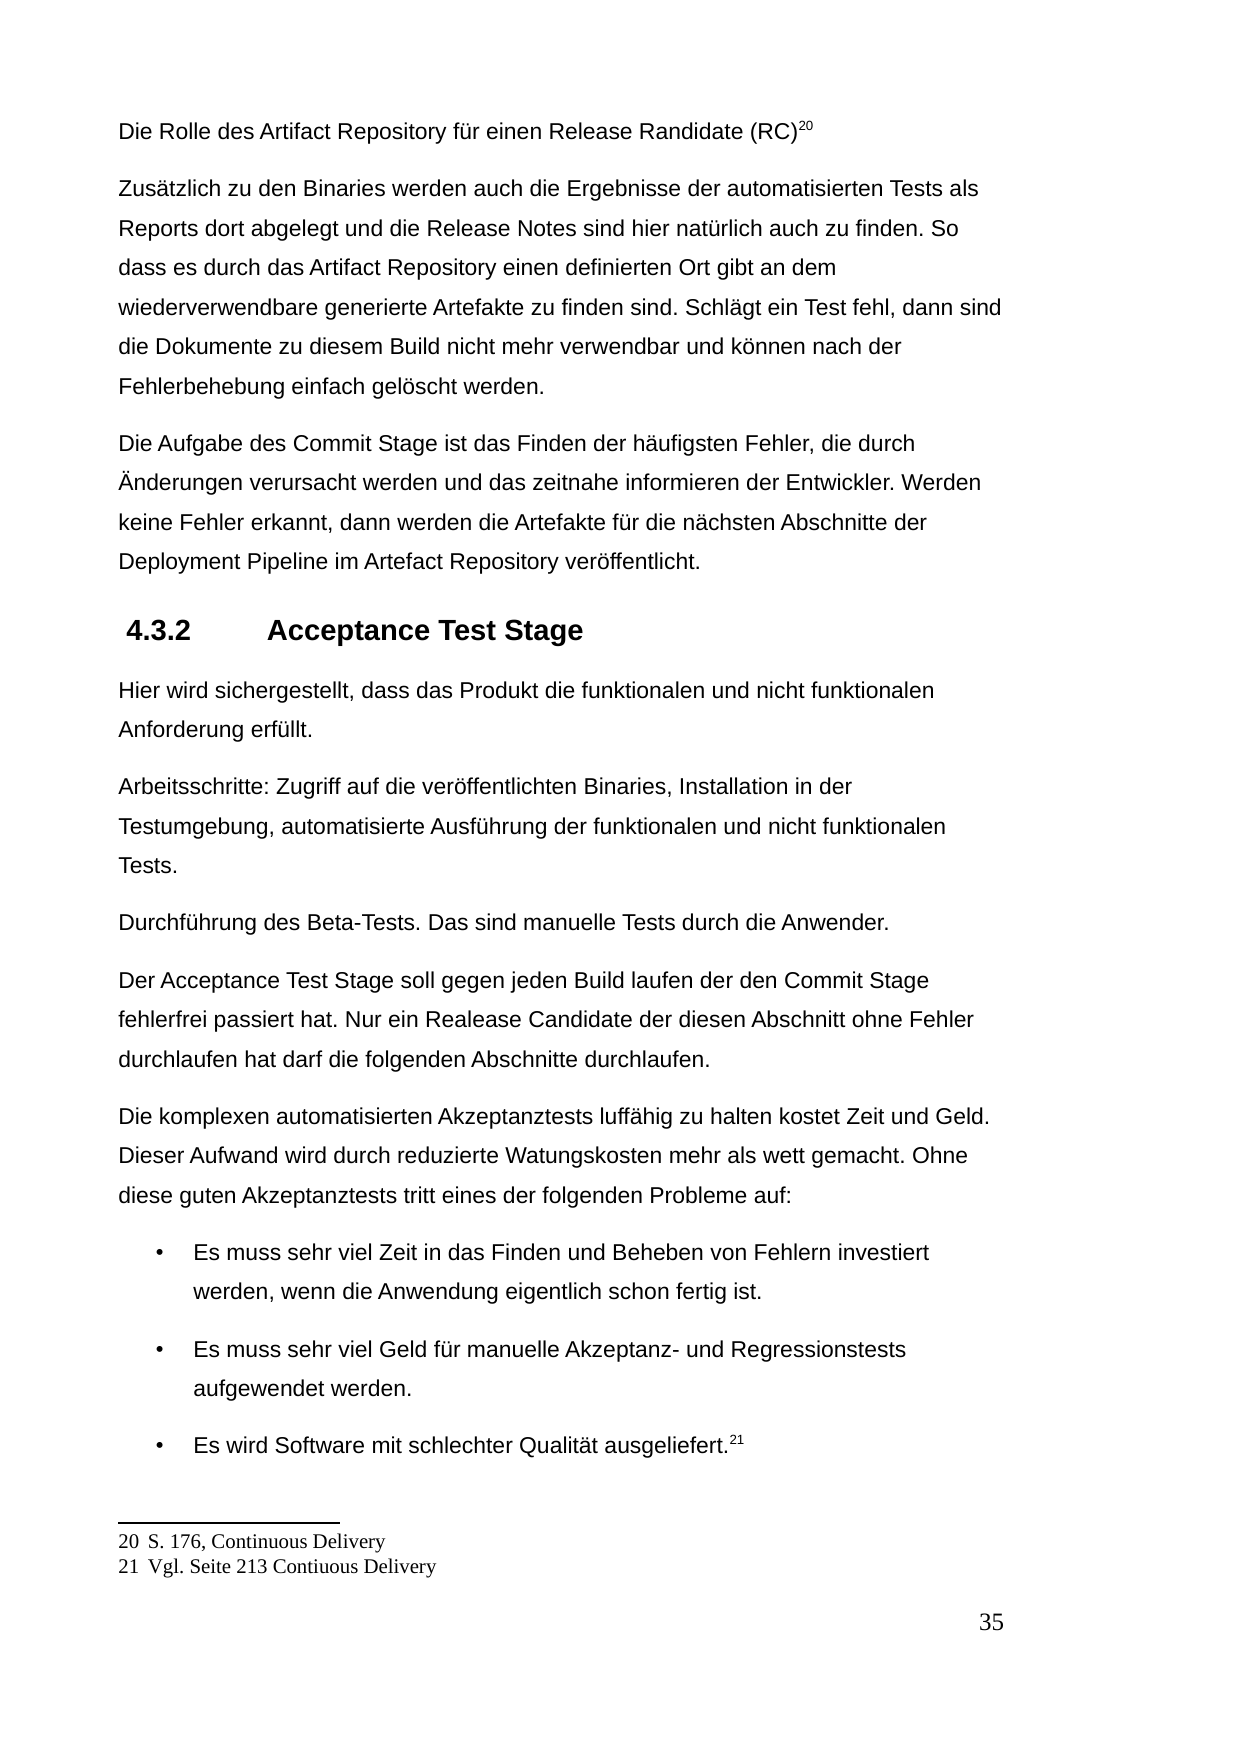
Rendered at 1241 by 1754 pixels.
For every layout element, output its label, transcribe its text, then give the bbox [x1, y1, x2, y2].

text Der Acceptance Test Stage soll gegen jeden Build laufen der den Commit Stage fehlerfrei passiert hat. Nur ein Realease Candidate der diesen Abschnitt ohne Fehler durchlaufen hat darf die folgenden Abschnitte durchlaufen. [118, 967, 1004, 1072]
text Zusätzlich zu den Binaries werden auch die Ergebnisse der automatisierten Tests als Reports dort abgelegt und die Release Notes sind hier natürlich auch zu finden. So dass es durch das Artifact Repository einen definierten Ort gibt an dem wiederverwendbare generierte Artefakte zu finden sind. Schlägt ein Test fehl, dann sind die Dokumente zu diesem Build nicht mehr verwendbar und können nach der Fehlerbehebung einfach gelöscht werden. [118, 175, 1004, 399]
text Hier wird sichergestellt, dass das Produkt die funktionalen und nicht funktionalen Anforderung erfüllt. [118, 677, 1004, 742]
list Vgl. Seite 213 Contiuous Delivery [118, 1553, 1004, 1578]
text Arbeitsschritte: Zugriff auf die veröffentlichten Binaries, Installation in der Testumgebung, automatisierte Ausführung der funktionalen und nicht funktionalen Tests. [118, 773, 1004, 878]
list Es wird Software mit schlechter Qualität ausgeliefert. [156, 1432, 1004, 1458]
text Durchführung des Beta-Tests. Das sind manuelle Tests durch die Anwender. [118, 909, 1004, 936]
text Die komplexen automatisierten Akzeptanztests luffähig zu halten kostet Zeit und Geld. Dieser Aufwand wird durch reduzierte Watungskosten mehr als wett gemacht. Ohne diese guten Akzeptanztests tritt eines der folgenden Probleme auf: [118, 1103, 1004, 1208]
text Die Rolle des Artifact Repository für einen Release Randidate (RC) [118, 118, 1004, 144]
text Die Aufgabe des Commit Stage ist das Finden der häufigsten Fehler, die durch Änderungen verursacht werden und das zeitnahe informieren der Entwickler. Werden keine Fehler erkannt, dann werden die Artefakte für die nächsten Abschnitte der Deployment Pipeline im Artefact Repository veröffentlicht. [118, 430, 1004, 575]
subtitle Acceptance Test Stage [118, 613, 1004, 646]
list Es muss sehr viel Zeit in das Finden und Beheben von Fehlern investiert werden, wenn die Anwendung eigentlich schon fertig ist. [156, 1239, 1004, 1305]
text S. 176, Continuous Delivery [118, 1529, 1004, 1553]
list Es muss sehr viel Geld für manuelle Akzeptanz- und Regressionstests aufgewendet werden. [156, 1336, 1004, 1401]
